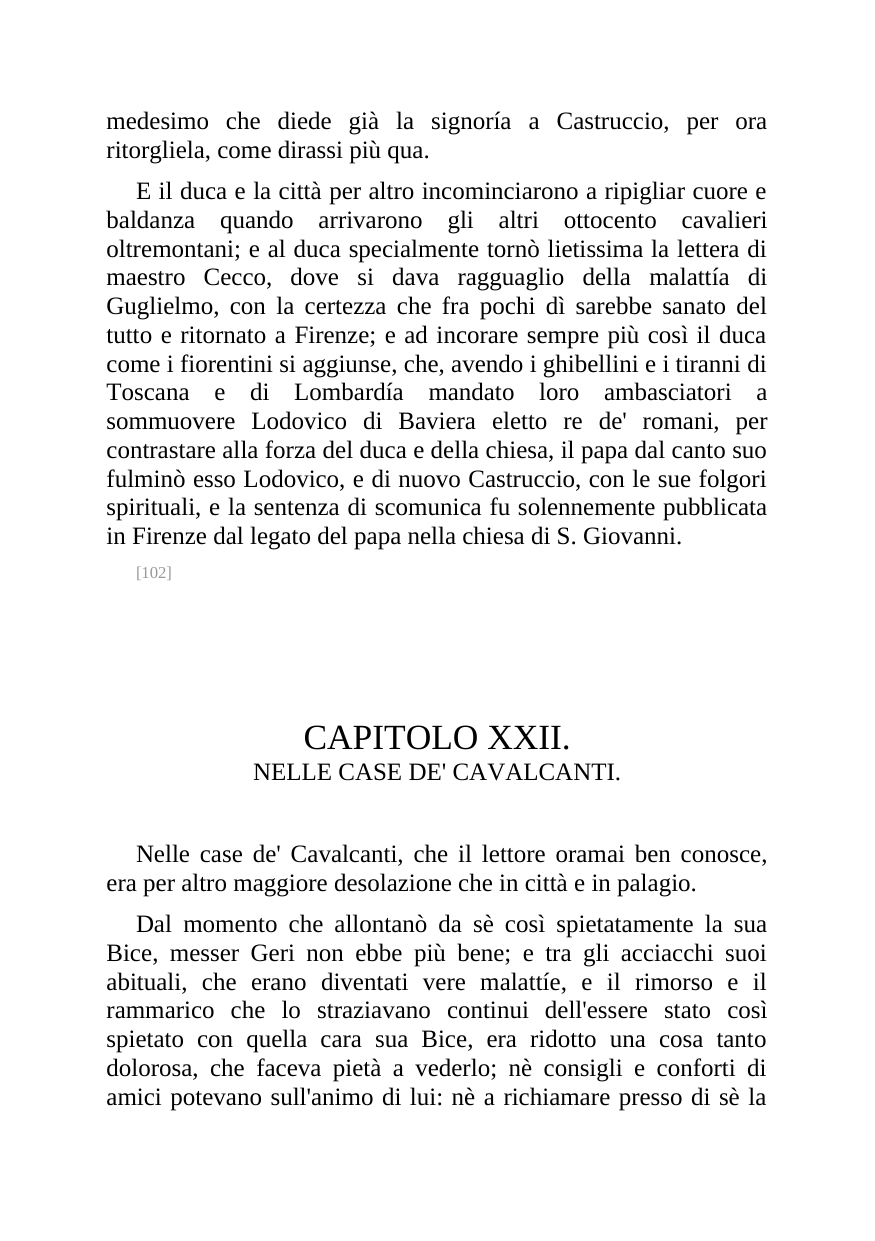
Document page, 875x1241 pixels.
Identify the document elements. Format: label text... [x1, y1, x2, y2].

text medesimo che diede già la signoría a Castruccio, per ora ritorgliela, come dirassi più qua. [106, 106, 768, 164]
text E il duca e la città per altro incominciarono a ripigliar cuore e baldanza quando arrivarono gli altri ottocento cavalieri oltremontani; e al duca specialmente tornò lietissima la lettera di maestro Cecco, dove si dava ragguaglio della malattía di Guglielmo, con la certezza che fra pochi dì sarebbe sanato del tutto e ritornato a Firenze; e ad incorare sempre più così il duca come i fiorentini si aggiunse, che, avendo i ghibellini e i tiranni di Toscana e di Lombardía mandato loro ambasciatori a sommuovere Lodovico di Baviera eletto re de' romani, per contrastare alla forza del duca e della chiesa, il papa dal canto suo fulminò esso Lodovico, e di nuovo Castruccio, con le sue folgori spirituali, e la sentenza di scomunica fu solennemente pubblicata in Firenze dal legato del papa nella chiesa di S. Giovanni. [106, 176, 768, 550]
text Dal momento che allontanò da sè così spietatamente la sua Bice, messer Geri non ebbe più bene; e tra gli acciacchi suoi abituali, che erano diventati vere malattíe, e il rimorso e il rammarico che lo straziavano continui dell'essere stato così spietato con quella cara sua Bice, era ridotto una cosa tanto dolorosa, che faceva pietà a vederlo; nè consigli e conforti di amici potevano sull'animo di lui: nè a richiamare presso di sè la [106, 909, 768, 1111]
text [102] [106, 562, 768, 582]
subtitle CAPITOLO XXII. [106, 716, 768, 757]
text Nelle case de' Cavalcanti, che il lettore oramai ben conosce, era per altro maggiore desolazione che in città e in palagio. [106, 839, 768, 897]
subtitle NELLE CASE DE' CAVALCANTI. [106, 757, 768, 786]
